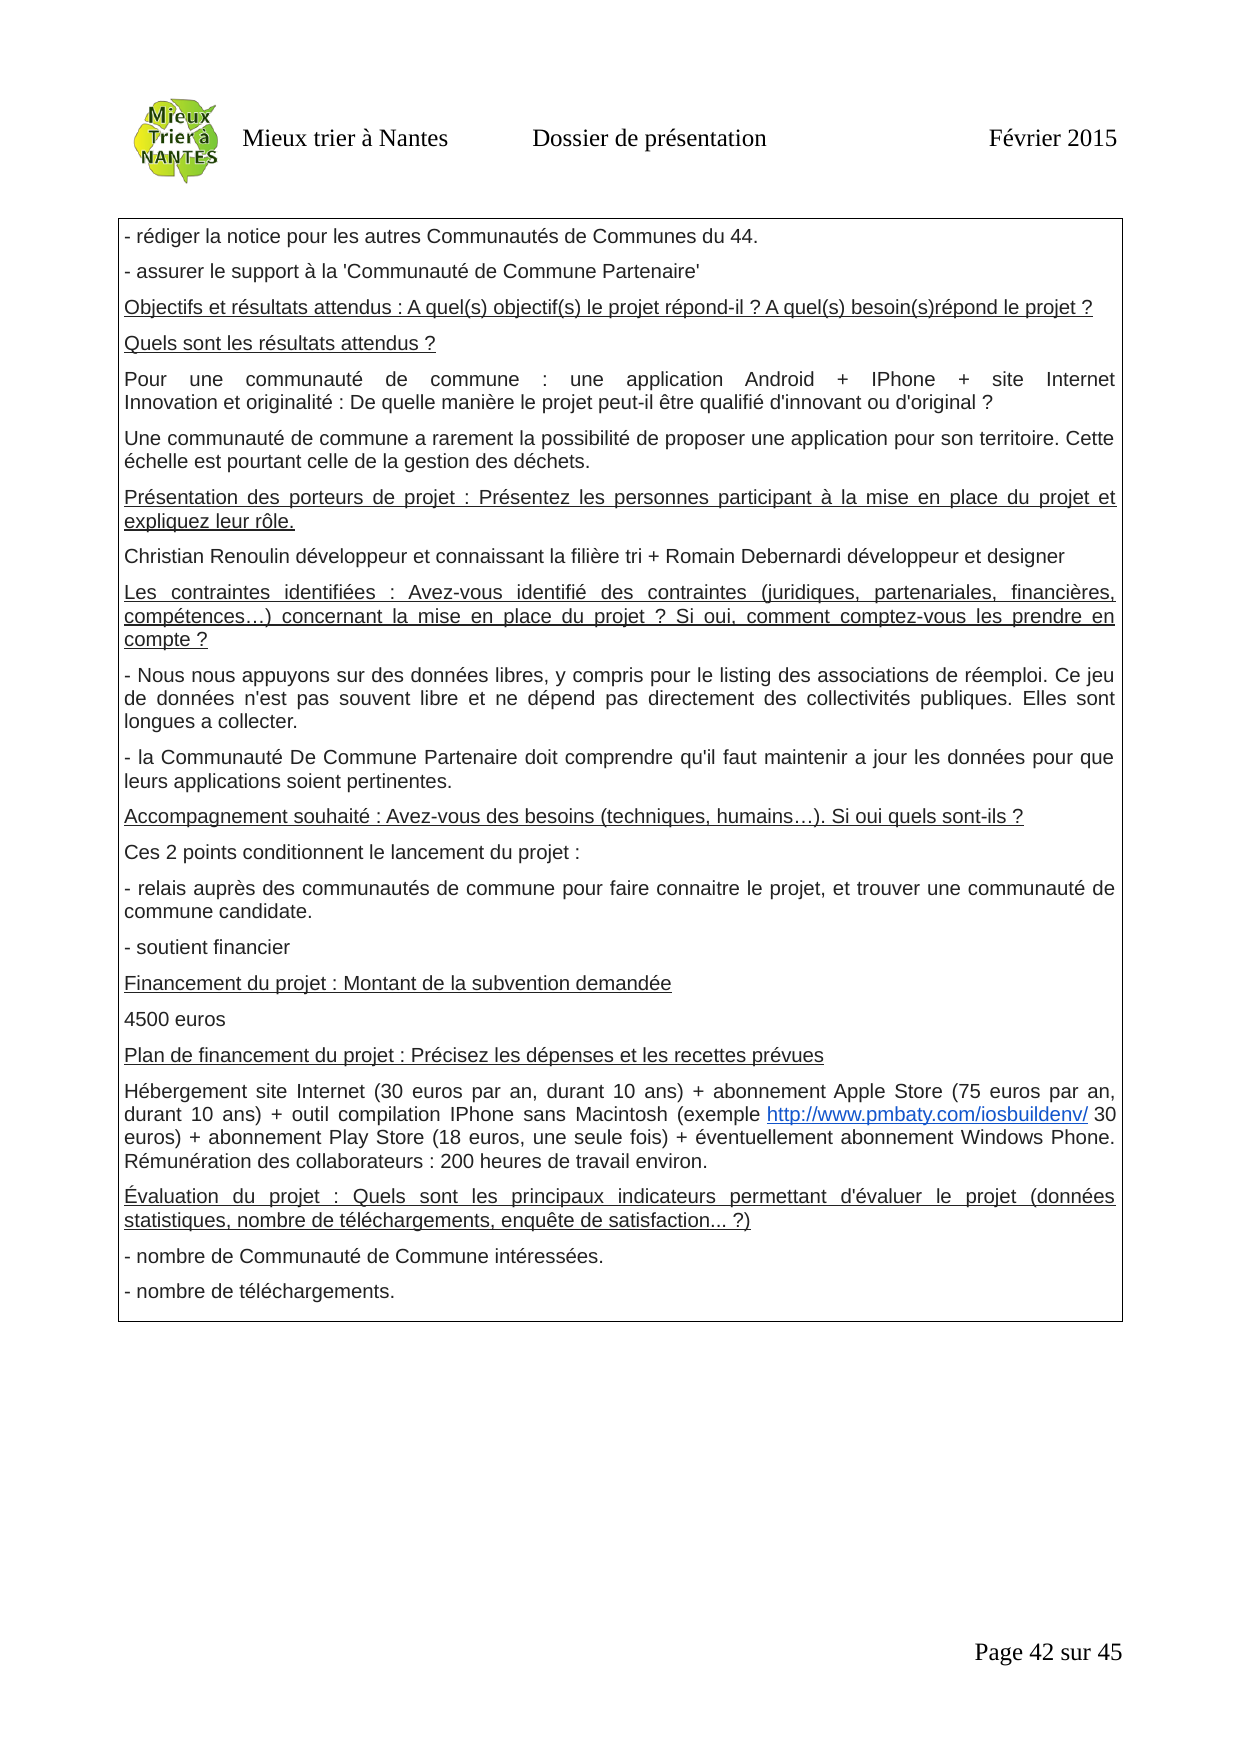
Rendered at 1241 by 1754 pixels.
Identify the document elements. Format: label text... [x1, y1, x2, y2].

table_cell - rédiger la notice pour les autres Communautés de Communes du 44. - assurer le support à la 'Communauté de Commune Partenaire' Objectifs et résultats attendus : A quel(s) objectif(s) le projet répond-il ? A quel(s) besoin(s)répond le projet ? Quels sont les résultats attendus ? Pour une communauté de commune : une application Android + IPhone + site Internet Innovation et originalité : De quelle manière le projet peut-il être qualifié d'innovant ou d'original ? Une communauté de commune a rarement la possibilité de proposer une application pour son territoire. Cette échelle est pourtant celle de la gestion des déchets. Présentation des porteurs de projet : Présentez les personnes participant à la mise en place du projet et expliquez leur rôle. Christian Renoulin développeur et connaissant la filière tri + Romain Debernardi développeur et designer Les contraintes identifiées : Avez-vous identifié des contraintes (juridiques, partenariales, financières, compétences…) concernant la mise en place du projet ? Si oui, comment comptez-vous les prendre en compte ? - Nous nous appuyons sur des données libres, y compris pour le listing des associations de réemploi. Ce jeu de données n'est pas souvent libre et ne dépend pas directement des collectivités publiques. Elles sont longues a collecter. - la Communauté De Commune Partenaire doit comprendre qu'il faut maintenir a jour les données pour que leurs applications soient pertinentes. Accompagnement souhaité : Avez-vous des besoins (techniques, humains…). Si oui quels sont-ils ? Ces 2 points conditionnent le lancement du projet : - relais auprès des communautés de commune pour faire connaitre le projet, et trouver une communauté de commune candidate. - soutient financier Financement du projet : Montant de la subvention demandée 4500 euros Plan de financement du projet : Précisez les dépenses et les recettes prévues Hébergement site Internet (30 euros par an, durant 10 ans) + abonnement Apple Store (75 euros par an, durant 10 ans) + outil compilation IPhone sans Macintosh (exemple http://www.pmbaty.com/iosbuildenv/ 30 euros) + abonnement Play Store (18 euros, une seule fois) + éventuellement abonnement Windows Phone. Rémunération des collaborateurs : 200 heures de travail environ. Évaluation du projet : Quels sont les principaux indicateurs permettant d'évaluer le projet (données statistiques, nombre de téléchargements, enquête de satisfaction... ?) - nombre de Communauté de Commune intéressées. - nombre de téléchargements. [119, 219, 1122, 1321]
picture [131, 95, 221, 185]
